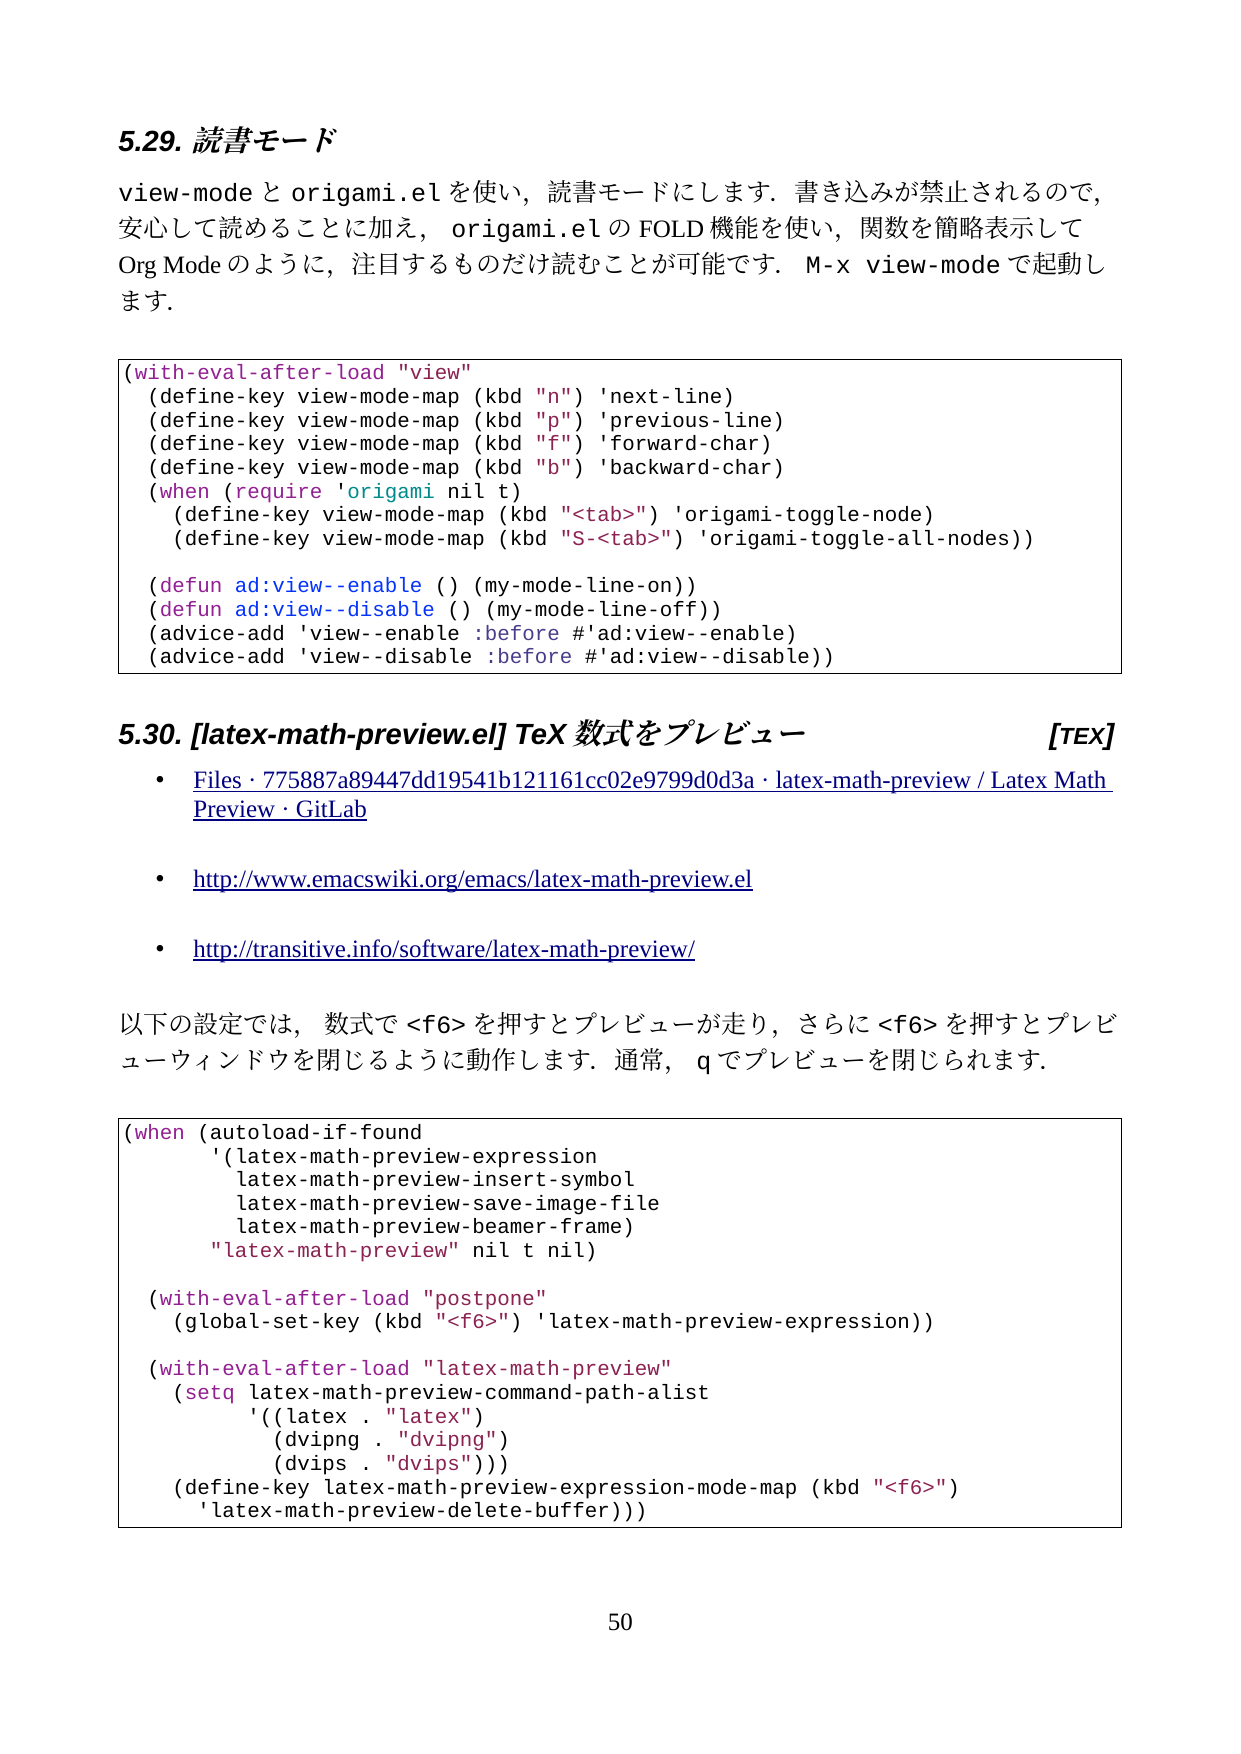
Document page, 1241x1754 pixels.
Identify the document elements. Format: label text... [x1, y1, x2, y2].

text (advice-add 'view--enable :before #'ad:view--enable) [119, 618, 1121, 642]
list http://transitive.info/software/latex-math-preview/ [156, 934, 1122, 992]
text 'latex-math-preview-delete-buffer))) [119, 1496, 1121, 1527]
text (defun ad:view--enable () (my-mode-line-on)) [119, 571, 1121, 595]
text latex-math-preview-save-image-file [119, 1189, 1121, 1213]
text (define-key view-mode-map (kbd "S-<tab>") 'origami-toggle-all-nodes)) [119, 524, 1121, 548]
text (dvipng . "dvipng") [119, 1425, 1121, 1449]
text 以下の設定では， 数式で <f6> を押すとプレビューが走り，さらに <f6> を押すとプレビューウィンドウを閉じるように動作します．通常， q でプレビューを閉じられます． [118, 1004, 1122, 1106]
text latex-math-preview-insert-symbol [119, 1165, 1121, 1189]
text (define-key view-mode-map (kbd "p") 'previous-line) [119, 406, 1121, 429]
text (defun ad:view--disable () (my-mode-line-off)) [119, 595, 1121, 618]
text (define-key view-mode-map (kbd "f") 'forward-char) [119, 429, 1121, 453]
text (when (autoload-if-found [119, 1119, 1121, 1142]
text (dvips . "dvips"))) [119, 1449, 1121, 1473]
text (with-eval-after-load "view" [119, 360, 1121, 382]
text (define-key view-mode-map (kbd "n") 'next-line) [119, 382, 1121, 406]
list Files · 775887a89447dd19541b121161cc02e9799d0d3a · latex-math-preview / Latex Math Preview · GitLab [156, 766, 1122, 852]
text (define-key view-mode-map (kbd "b") 'backward-char) [119, 453, 1121, 477]
text (define-key latex-math-preview-expression-mode-map (kbd "<f6>") [119, 1473, 1121, 1496]
text latex-math-preview-beamer-frame) [119, 1213, 1121, 1236]
text view-mode と origami.el を使い，読書モードにします．書き込みが禁止されるので，安心して読めることに加え， origami.el の FOLD機能を使い，関数を簡略表示して Org Modeのように，注目するものだけ読むことが可能です． M-x view-mode で起動します． [118, 172, 1122, 346]
text (global-set-key (kbd "<f6>") 'latex-math-preview-expression)) [119, 1307, 1121, 1331]
text (advice-add 'view--disable :before #'ad:view--disable)) [119, 642, 1121, 673]
text (setq latex-math-preview-command-path-alist [119, 1378, 1121, 1402]
text (with-eval-after-load "latex-math-preview" [119, 1354, 1121, 1378]
text (when (require 'origami nil t) [119, 477, 1121, 500]
subtitle [latex-math-preview.el] TeX数式をプレビュー [tex] [118, 711, 1122, 753]
text '((latex . "latex") [119, 1402, 1121, 1425]
text (define-key view-mode-map (kbd "<tab>") 'origami-toggle-node) [119, 500, 1121, 524]
list http://www.emacswiki.org/emacs/latex-math-preview.el [156, 864, 1122, 922]
text (with-eval-after-load "postpone" [119, 1283, 1121, 1307]
text "latex-math-preview" nil t nil) [119, 1236, 1121, 1260]
text '(latex-math-preview-expression [119, 1142, 1121, 1165]
subtitle 読書モード [118, 118, 1122, 160]
